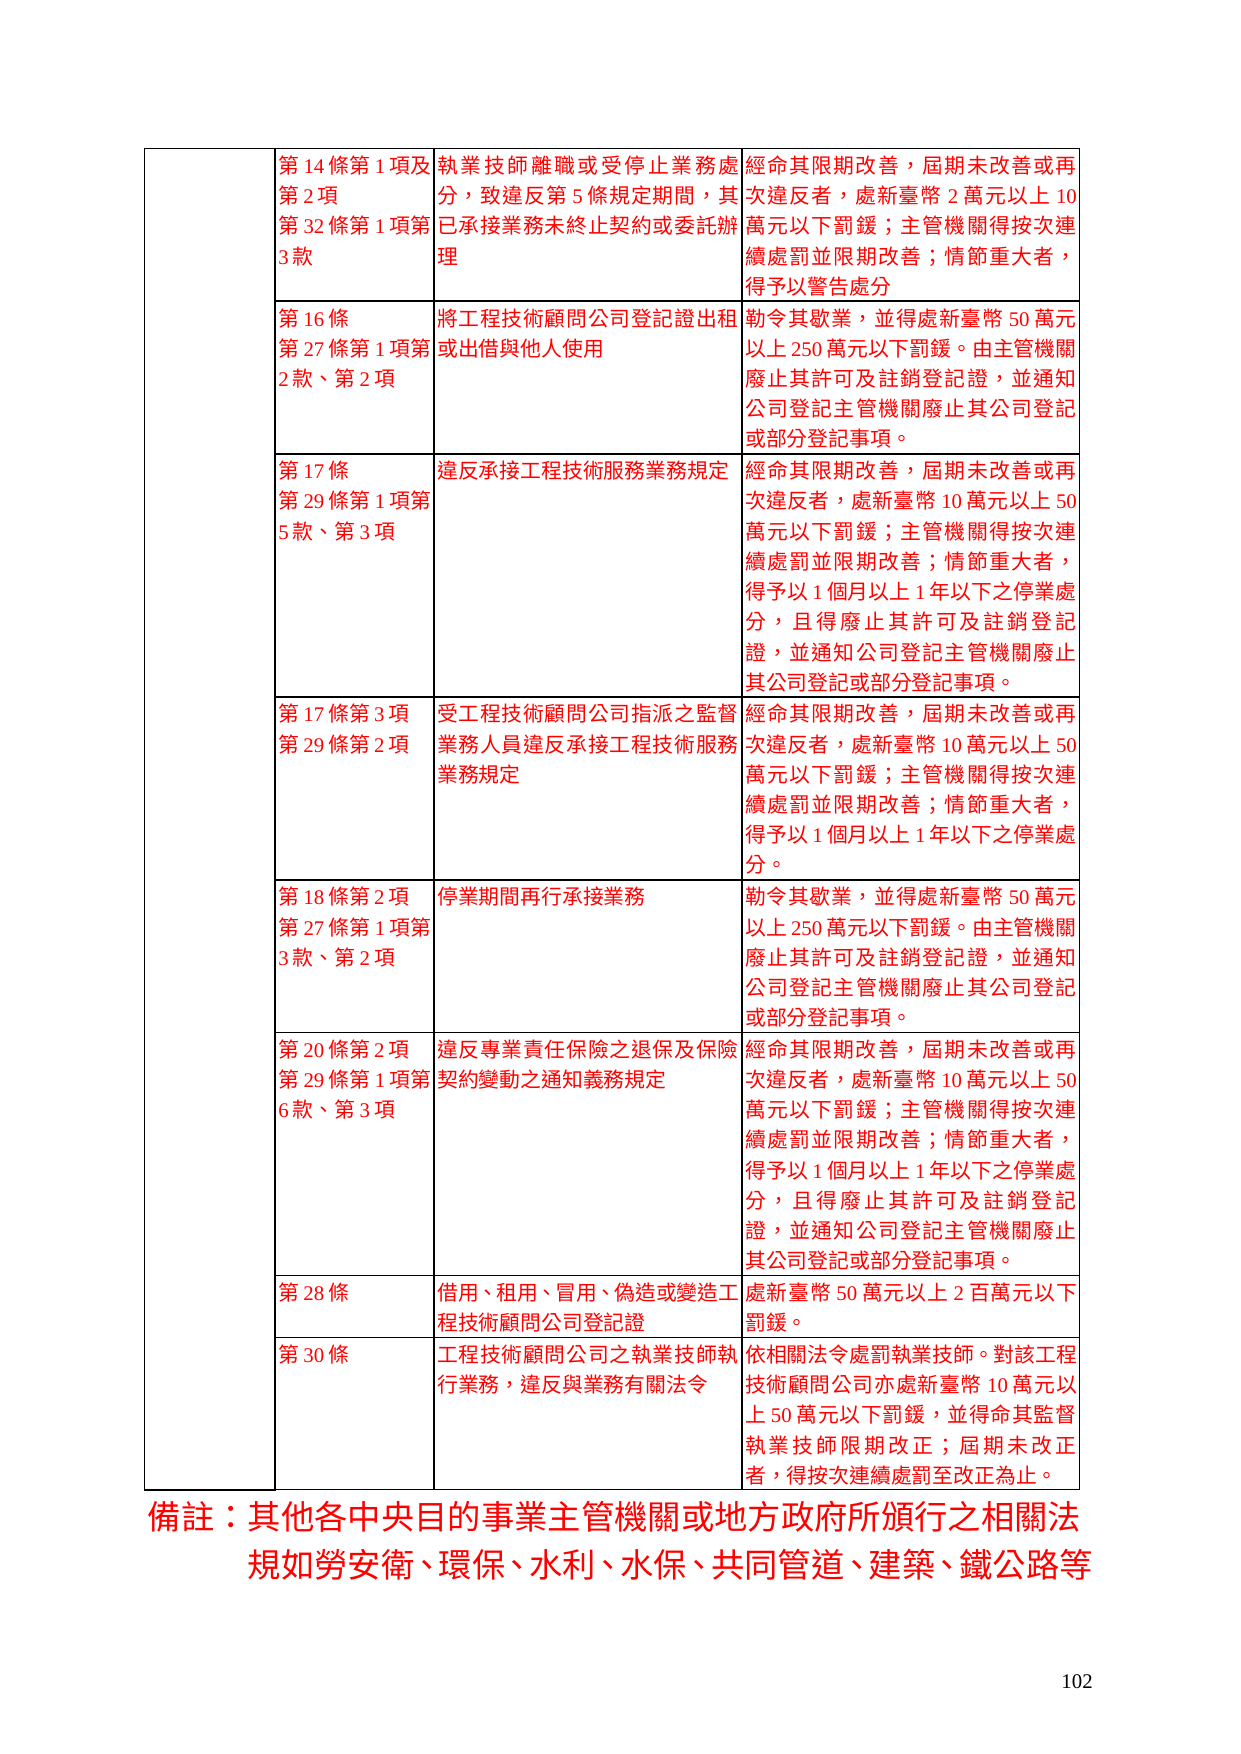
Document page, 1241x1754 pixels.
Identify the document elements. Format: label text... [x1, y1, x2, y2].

table_cell 第30條 [276, 1338, 433, 1489]
table_cell [145, 149, 274, 1489]
text 備註：其他各中央目的事業主管機關或地方政府所頒行之相關法規如勞安衛、環保、水利、水保、共同管道、建築、鐵公路等 [148, 1491, 1092, 1587]
table_cell 違反承接工程技術服務業務規定 [435, 455, 741, 696]
table_cell 經命其限期改善，屆期未改善或再次違反者，處新臺幣10萬元以上50萬元以下罰鍰；主管機關得按次連續處罰並限期改善；情節重大者，得予以1個月以上1年以下之停業處分，且得廢止其許可及註銷登記證，並通知公司登記主管機關廢止其公司登記或部分登記事項。 [743, 455, 1079, 696]
table_cell 違反專業責任保險之退保及保險契約變動之通知義務規定 [435, 1033, 741, 1275]
table_cell 依相關法令處罰執業技師。對該工程技術顧問公司亦處新臺幣10萬元以上50萬元以下罰鍰，並得命其監督執業技師限期改正；屆期未改正者，得按次連續處罰至改正為止。 [743, 1338, 1079, 1489]
table_cell 執業技師離職或受停止業務處分，致違反第5條規定期間，其已承接業務未終止契約或委託辦理 [435, 149, 741, 300]
table_cell 勒令其歇業，並得處新臺幣50萬元以上250萬元以下罰鍰。由主管機關廢止其許可及註銷登記證，並通知公司登記主管機關廢止其公司登記或部分登記事項。 [743, 881, 1079, 1032]
table_cell 經命其限期改善，屆期未改善或再次違反者，處新臺幣10萬元以上50萬元以下罰鍰；主管機關得按次連續處罰並限期改善；情節重大者，得予以1個月以上1年以下之停業處分。 [743, 698, 1079, 879]
table_cell 第14條第1項及第2項 第32條第1項第3款 [276, 149, 433, 300]
table_cell 處新臺幣50萬元以上2百萬元以下罰鍰。 [743, 1276, 1079, 1337]
table_cell 第18條第2項 第27條第1項第3款、第2項 [276, 881, 433, 1032]
table_cell 第17條 第29條第1項第5款、第3項 [276, 455, 433, 696]
table_cell 借用、租用、冒用、偽造或變造工程技術顧問公司登記證 [435, 1276, 741, 1337]
table_cell 勒令其歇業，並得處新臺幣50萬元以上250萬元以下罰鍰。由主管機關廢止其許可及註銷登記證，並通知公司登記主管機關廢止其公司登記或部分登記事項。 [743, 302, 1079, 453]
table_cell 將工程技術顧問公司登記證出租或出借與他人使用 [435, 302, 741, 453]
table_cell 經命其限期改善，屆期未改善或再次違反者，處新臺幣2萬元以上10萬元以下罰鍰；主管機關得按次連續處罰並限期改善；情節重大者，得予以警告處分 [743, 149, 1079, 300]
table_cell 經命其限期改善，屆期未改善或再次違反者，處新臺幣10萬元以上50萬元以下罰鍰；主管機關得按次連續處罰並限期改善；情節重大者，得予以1個月以上1年以下之停業處分，且得廢止其許可及註銷登記證，並通知公司登記主管機關廢止其公司登記或部分登記事項。 [743, 1033, 1079, 1275]
table_cell 第16條 第27條第1項第2款、第2項 [276, 302, 433, 453]
table_cell 停業期間再行承接業務 [435, 881, 741, 1032]
table_cell 第17條第3項 第29條第2項 [276, 698, 433, 879]
table_cell 工程技術顧問公司之執業技師執行業務，違反與業務有關法令 [435, 1338, 741, 1489]
table_cell 第20條第2項 第29條第1項第6款、第3項 [276, 1033, 433, 1275]
table_cell 受工程技術顧問公司指派之監督業務人員違反承接工程技術服務業務規定 [435, 698, 741, 879]
table_cell 第28條 [276, 1276, 433, 1337]
